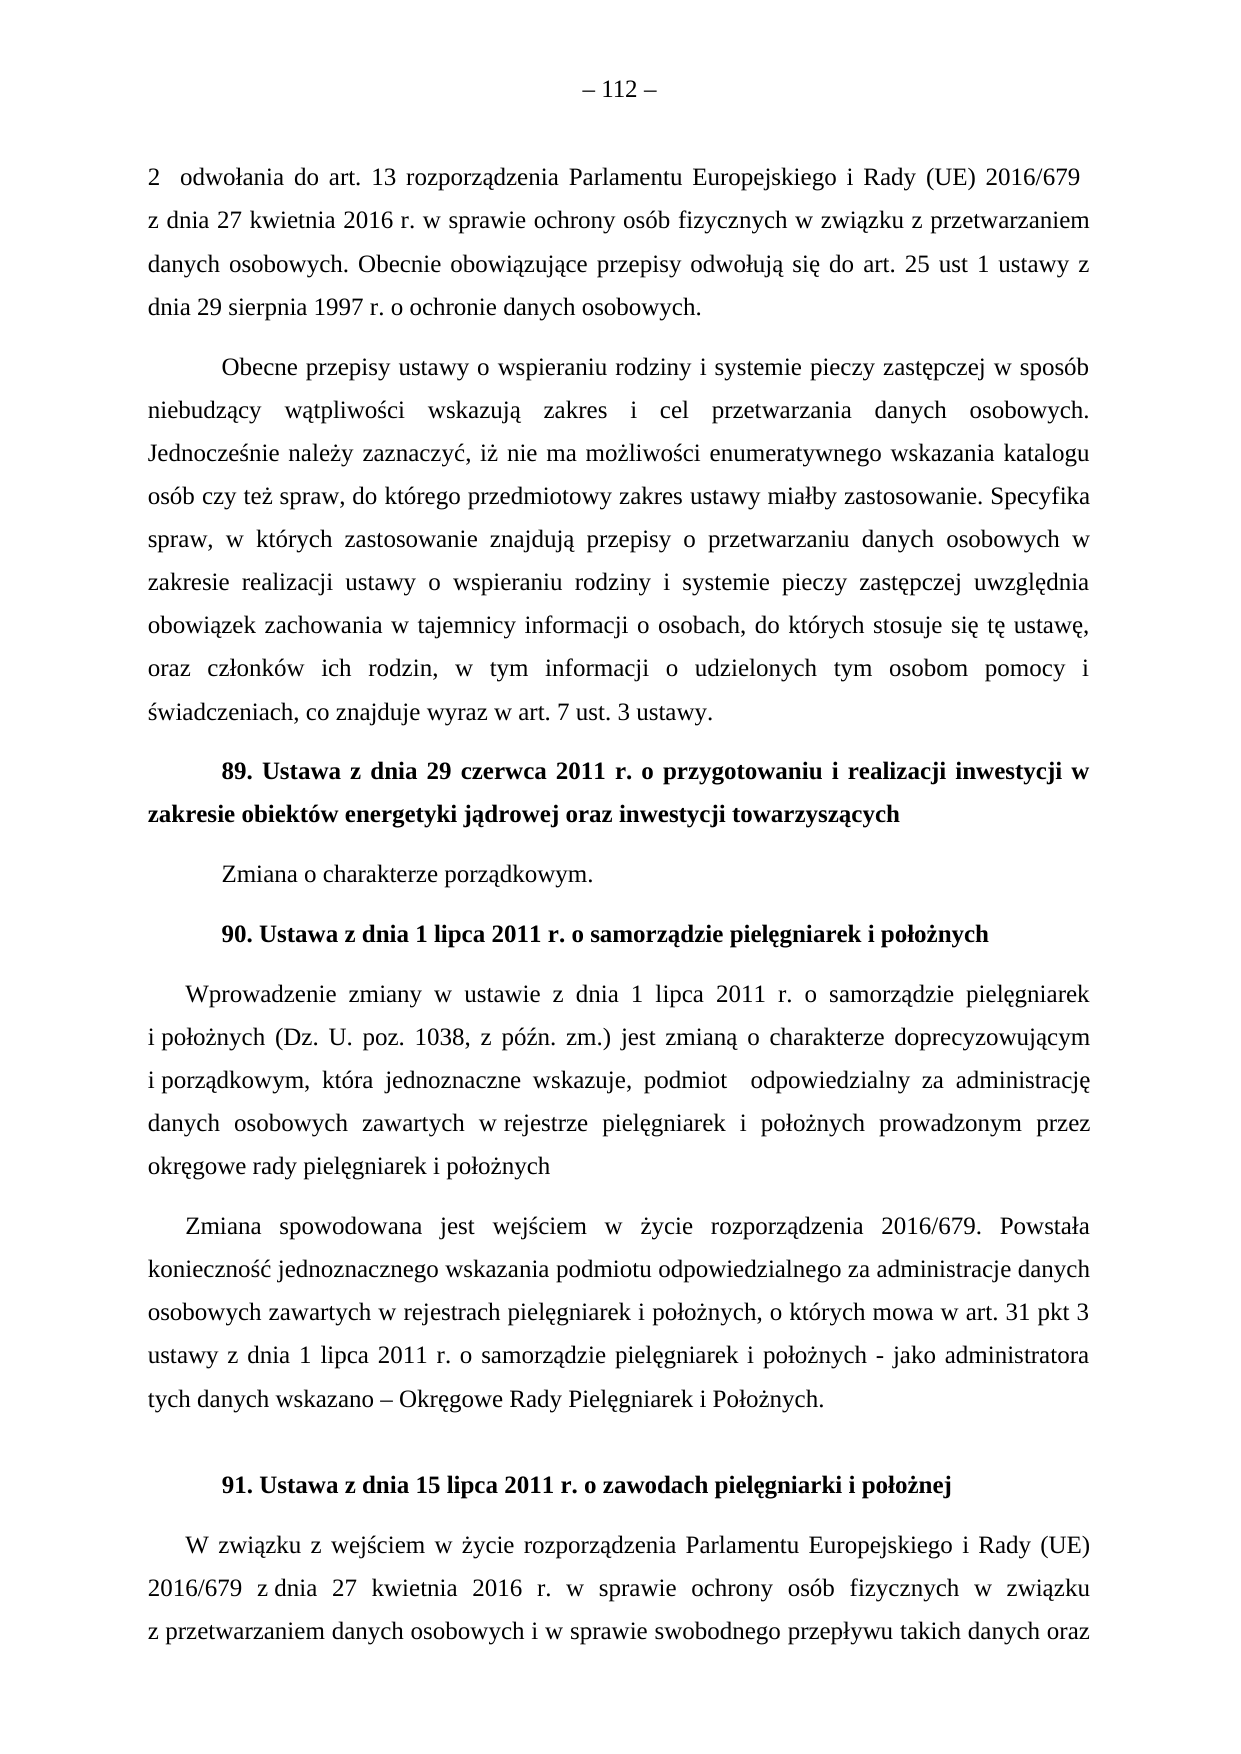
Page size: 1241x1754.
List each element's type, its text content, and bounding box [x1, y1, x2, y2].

text Obecne przepisy ustawy o wspieraniu rodziny i systemie pieczy zastępczej w sposób niebudzący wątpliwości wskazują zakres i cel przetwarzania danych osobowych. Jednocześnie należy zaznaczyć, iż nie ma możliwości enumeratywnego wskazania katalogu osób czy też spraw, do którego przedmiotowy zakres ustawy miałby zastosowanie. Specyfika spraw, w których zastosowanie znajdują przepisy o przetwarzaniu danych osobowych w zakresie realizacji ustawy o wspieraniu rodziny i systemie pieczy zastępczej uwzględnia obowiązek zachowania w tajemnicy informacji o osobach, do których stosuje się tę ustawę, oraz członków ich rodzin, w tym informacji o udzielonych tym osobom pomocy i świadczeniach, co znajduje wyraz w art. 7 ust. 3 ustawy. [148, 352, 1091, 725]
text Zmiana o charakterze porządkowym. [148, 859, 1091, 888]
text 2 odwołania do art. 13 rozporządzenia Parlamentu Europejskiego i Rady (UE) 2016/679 z dnia 27 kwietnia 2016 r. w sprawie ochrony osób fizycznych w związku z przetwarzaniem danych osobowych. Obecnie obowiązujące przepisy odwołują się do art. 25 ust 1 ustawy z dnia 29 sierpnia 1997 r. o ochronie danych osobowych. [148, 162, 1091, 321]
text Wprowadzenie zmiany w ustawie z dnia 1 lipca 2011 r. o samorządzie pielęgniarek i położnych (Dz. U. poz. 1038, z późn. zm.) jest zmianą o charakterze doprecyzowującym i porządkowym, która jednoznaczne wskazuje, podmiot odpowiedzialny za administrację danych osobowych zawartych w rejestrze pielęgniarek i położnych prowadzonym przez okręgowe rady pielęgniarek i położnych [148, 979, 1091, 1180]
text W związku z wejściem w życie rozporządzenia Parlamentu Europejskiego i Rady (UE) 2016/679 z dnia 27 kwietnia 2016 r. w sprawie ochrony osób fizycznych w związku z przetwarzaniem danych osobowych i w sprawie swobodnego przepływu takich danych oraz [148, 1530, 1091, 1645]
text 91. Ustawa z dnia 15 lipca 2011 r. o zawodach pielęgniarki i położnej [148, 1470, 1091, 1499]
text 89. Ustawa z dnia 29 czerwca 2011 r. o przygotowaniu i realizacji inwestycji w zakresie obiektów energetyki jądrowej oraz inwestycji towarzyszących [148, 756, 1091, 828]
text 90. Ustawa z dnia 1 lipca 2011 r. o samorządzie pielęgniarek i położnych [148, 919, 1091, 948]
list Zmiana spowodowana jest wejściem w życie rozporządzenia 2016/679. Powstała konieczność jednoznacznego wskazania podmiotu odpowiedzialnego za administracje danych osobowych zawartych w rejestrach pielęgniarek i położnych, o których mowa w art. 31 pkt 3 ustawy z dnia 1 lipca 2011 r. o samorządzie pielęgniarek i położnych - jako administratora tych danych wskazano – Okręgowe Rady Pielęgniarek i Położnych. [148, 1211, 1091, 1412]
